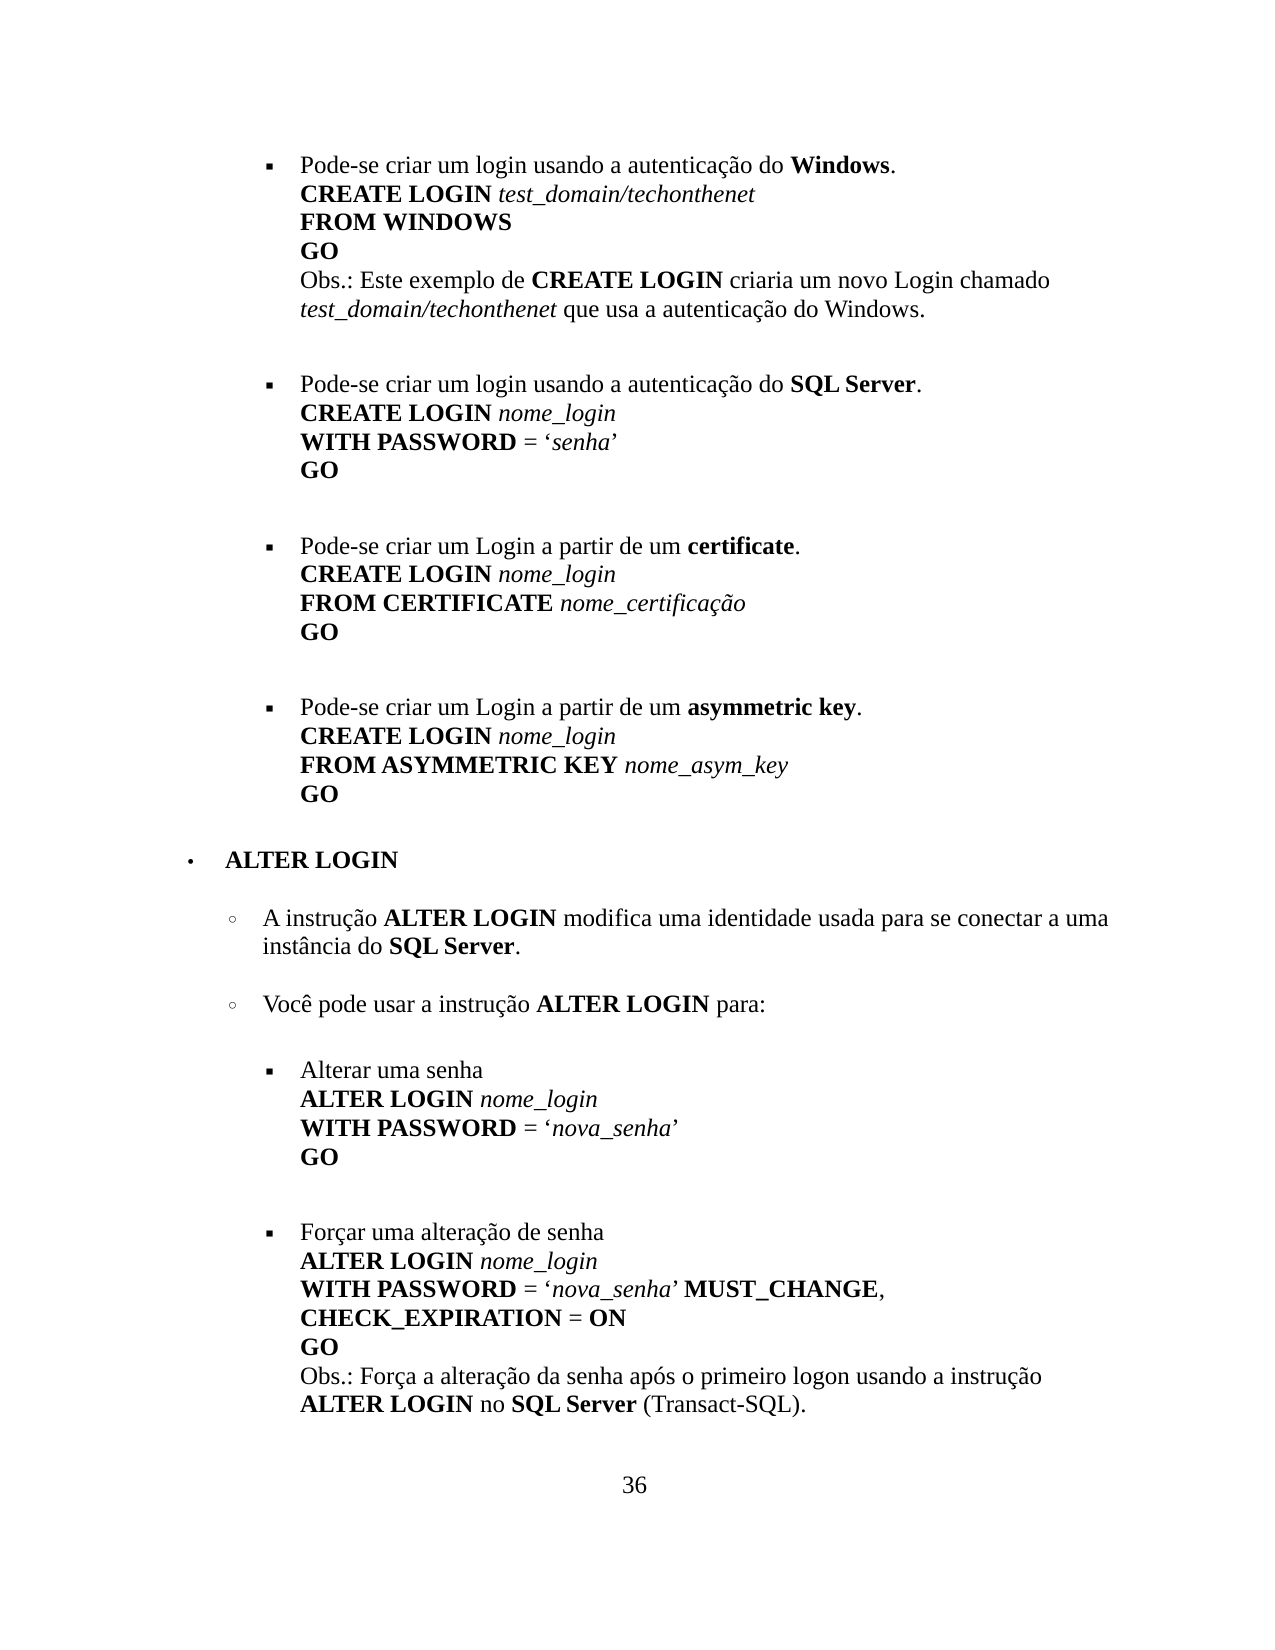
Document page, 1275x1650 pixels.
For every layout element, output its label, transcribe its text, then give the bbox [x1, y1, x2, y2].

list Pode-se criar um Login a partir de um asymmetric key. CREATE LOGIN nome_login FROM ASYMMETRIC KEY nome_asym_key GO [262, 692, 1125, 836]
list A instrução ALTER LOGIN modifica uma identidade usada para se conectar a uma instância do SQL Server. [225, 903, 1125, 989]
list Forçar uma alteração de senha ALTER LOGIN nome_login WITH PASSWORD = ‘nova_senha’ MUST_CHANGE, CHECK_EXPIRATION = ON GO Obs.: Força a alteração da senha após o primeiro logon usando a instrução ALTER LOGIN no SQL Server (Transact-SQL). [262, 1217, 1125, 1418]
list Alterar uma senha ALTER LOGIN nome_login WITH PASSWORD = ‘nova_senha’ GO [262, 1055, 1125, 1199]
list ALTER LOGIN [187, 845, 1125, 903]
list Você pode usar a instrução ALTER LOGIN para: [225, 989, 1125, 1046]
list Pode-se criar um login usando a autenticação do SQL Server. CREATE LOGIN nome_login WITH PASSWORD = ‘senha’ GO [262, 369, 1125, 513]
list Pode-se criar um login usando a autenticação do Windows. CREATE LOGIN test_domain/techonthenet FROM WINDOWS GO Obs.: Este exemplo de CREATE LOGIN criaria um novo Login chamado test_domain/techonthenet que usa a autenticação do Windows. [262, 150, 1125, 351]
list Pode-se criar um Login a partir de um certificate. CREATE LOGIN nome_login FROM CERTIFICATE nome_certificação GO [262, 531, 1125, 674]
